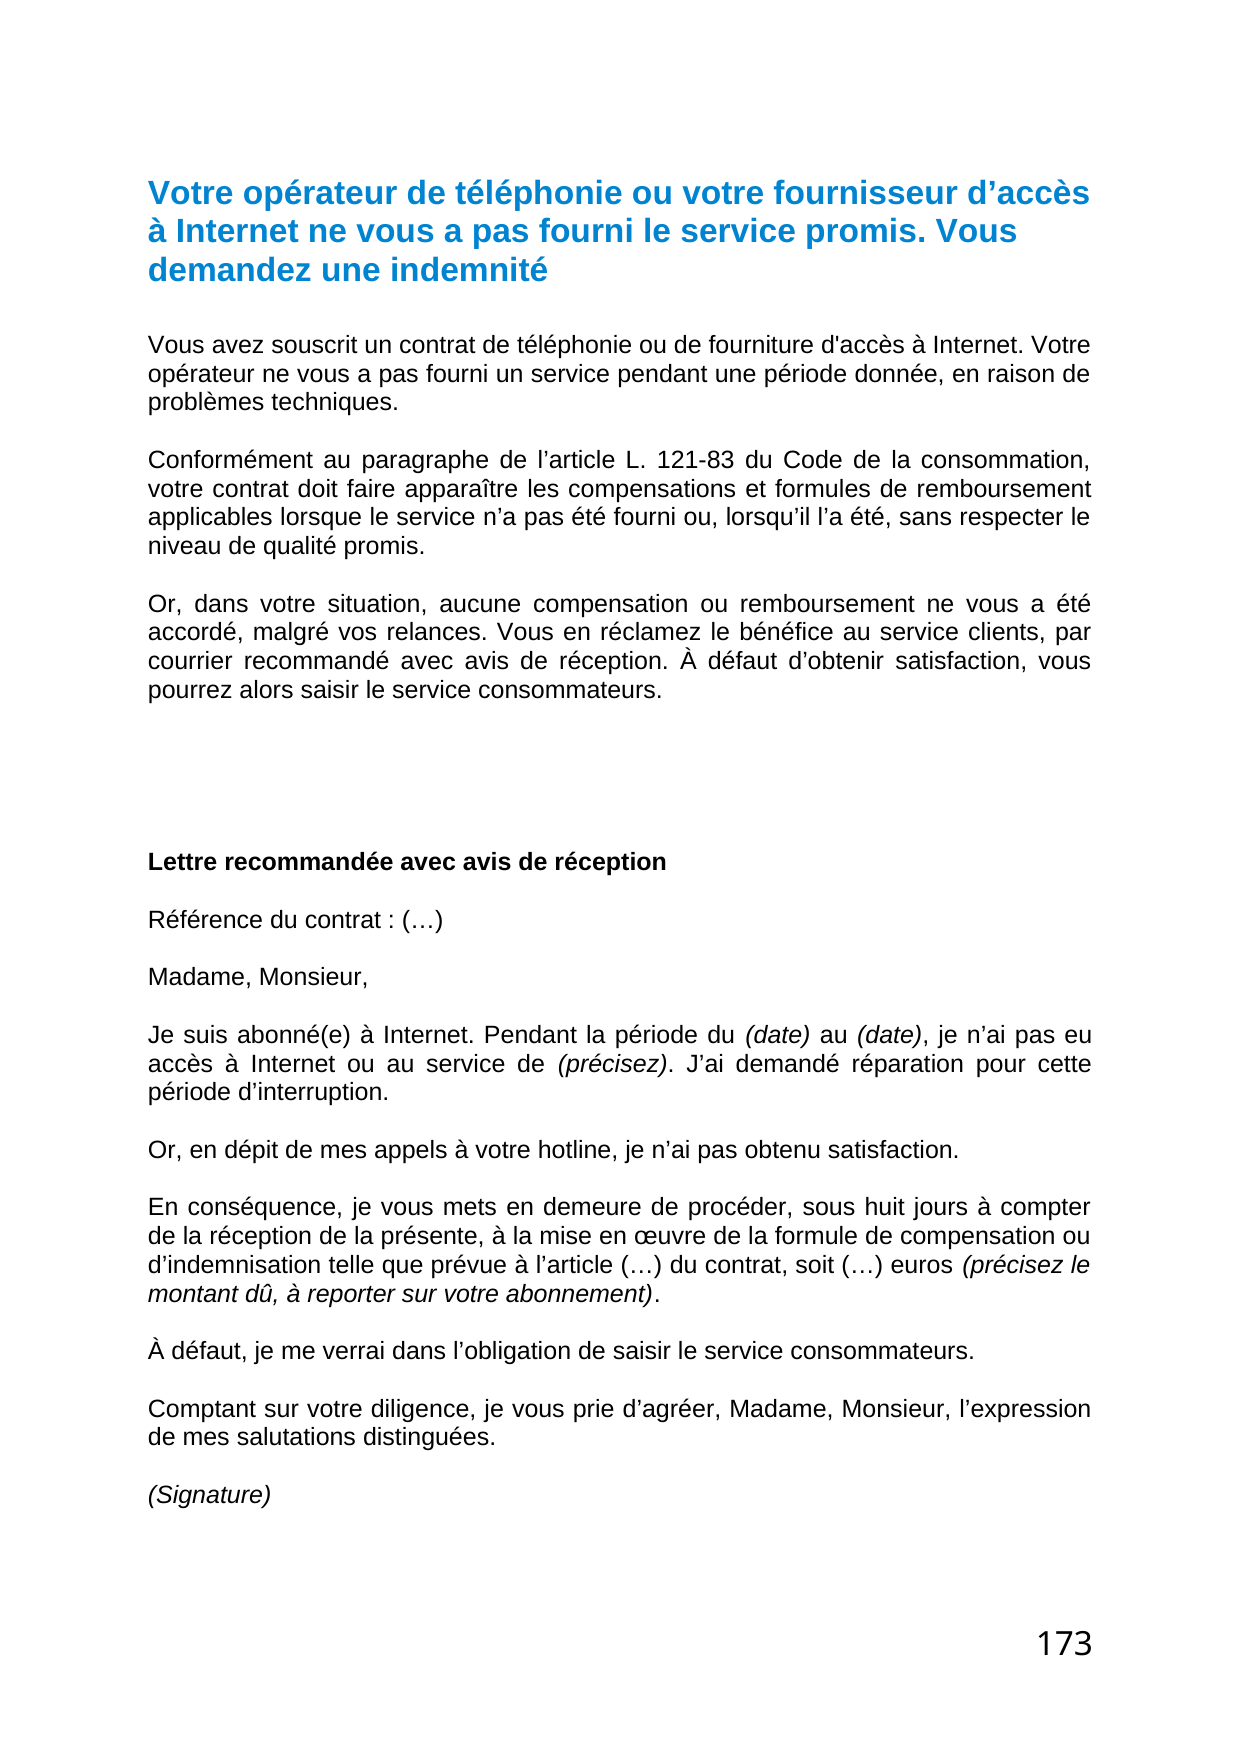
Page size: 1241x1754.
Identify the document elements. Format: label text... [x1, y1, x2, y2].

text À défaut, je me verrai dans l’obligation de saisir le service consommateurs. [148, 1336, 1093, 1365]
text Lettre recommandée avec avis de réception [148, 847, 1093, 876]
text Référence du contrat : (…) [148, 905, 1093, 933]
subtitle Votre opérateur de téléphonie ou votre fournisseur d’accès à Internet ne vous a pas fourni le service promis. Vous demandez une indemnité [148, 173, 1093, 288]
text Je suis abonné(e) à Internet. Pendant la période du (date) au (date), je n’ai pas eu accès à Internet ou au service de (précisez). J’ai demandé réparation pour cette période d’interruption. [148, 1020, 1093, 1106]
text (Signature) [148, 1480, 1093, 1508]
text Or, en dépit de mes appels à votre hotline, je n’ai pas obtenu satisfaction. [148, 1135, 1093, 1163]
text Or, dans votre situation, aucune compensation ou remboursement ne vous a été accordé, malgré vos relances. Vous en réclamez le bénéfice au service clients, par courrier recommandé avec avis de réception. À défaut d’obtenir satisfaction, vous pourrez alors saisir le service consommateurs. [148, 588, 1093, 703]
text Vous avez souscrit un contrat de téléphonie ou de fourniture d'accès à Internet. Votre opérateur ne vous a pas fourni un service pendant une période donnée, en raison de problèmes techniques. [148, 330, 1093, 416]
text Madame, Monsieur, [148, 962, 1093, 991]
text Conformément au paragraphe de l’article L. 121-83 du Code de la consommation, votre contrat doit faire apparaître les compensations et formules de remboursement applicables lorsque le service n’a pas été fourni ou, lorsqu’il l’a été, sans respecter le niveau de qualité promis. [148, 445, 1093, 560]
text Comptant sur votre diligence, je vous prie d’agréer, Madame, Monsieur, l’expression de mes salutations distinguées. [148, 1393, 1093, 1451]
text En conséquence, je vous mets en demeure de procéder, sous huit jours à compter de la réception de la présente, à la mise en œuvre de la formule de compensation ou d’indemnisation telle que prévue à l’article (…) du contrat, soit (…) euros (précisez le montant dû, à reporter sur votre abonnement). [148, 1192, 1093, 1307]
